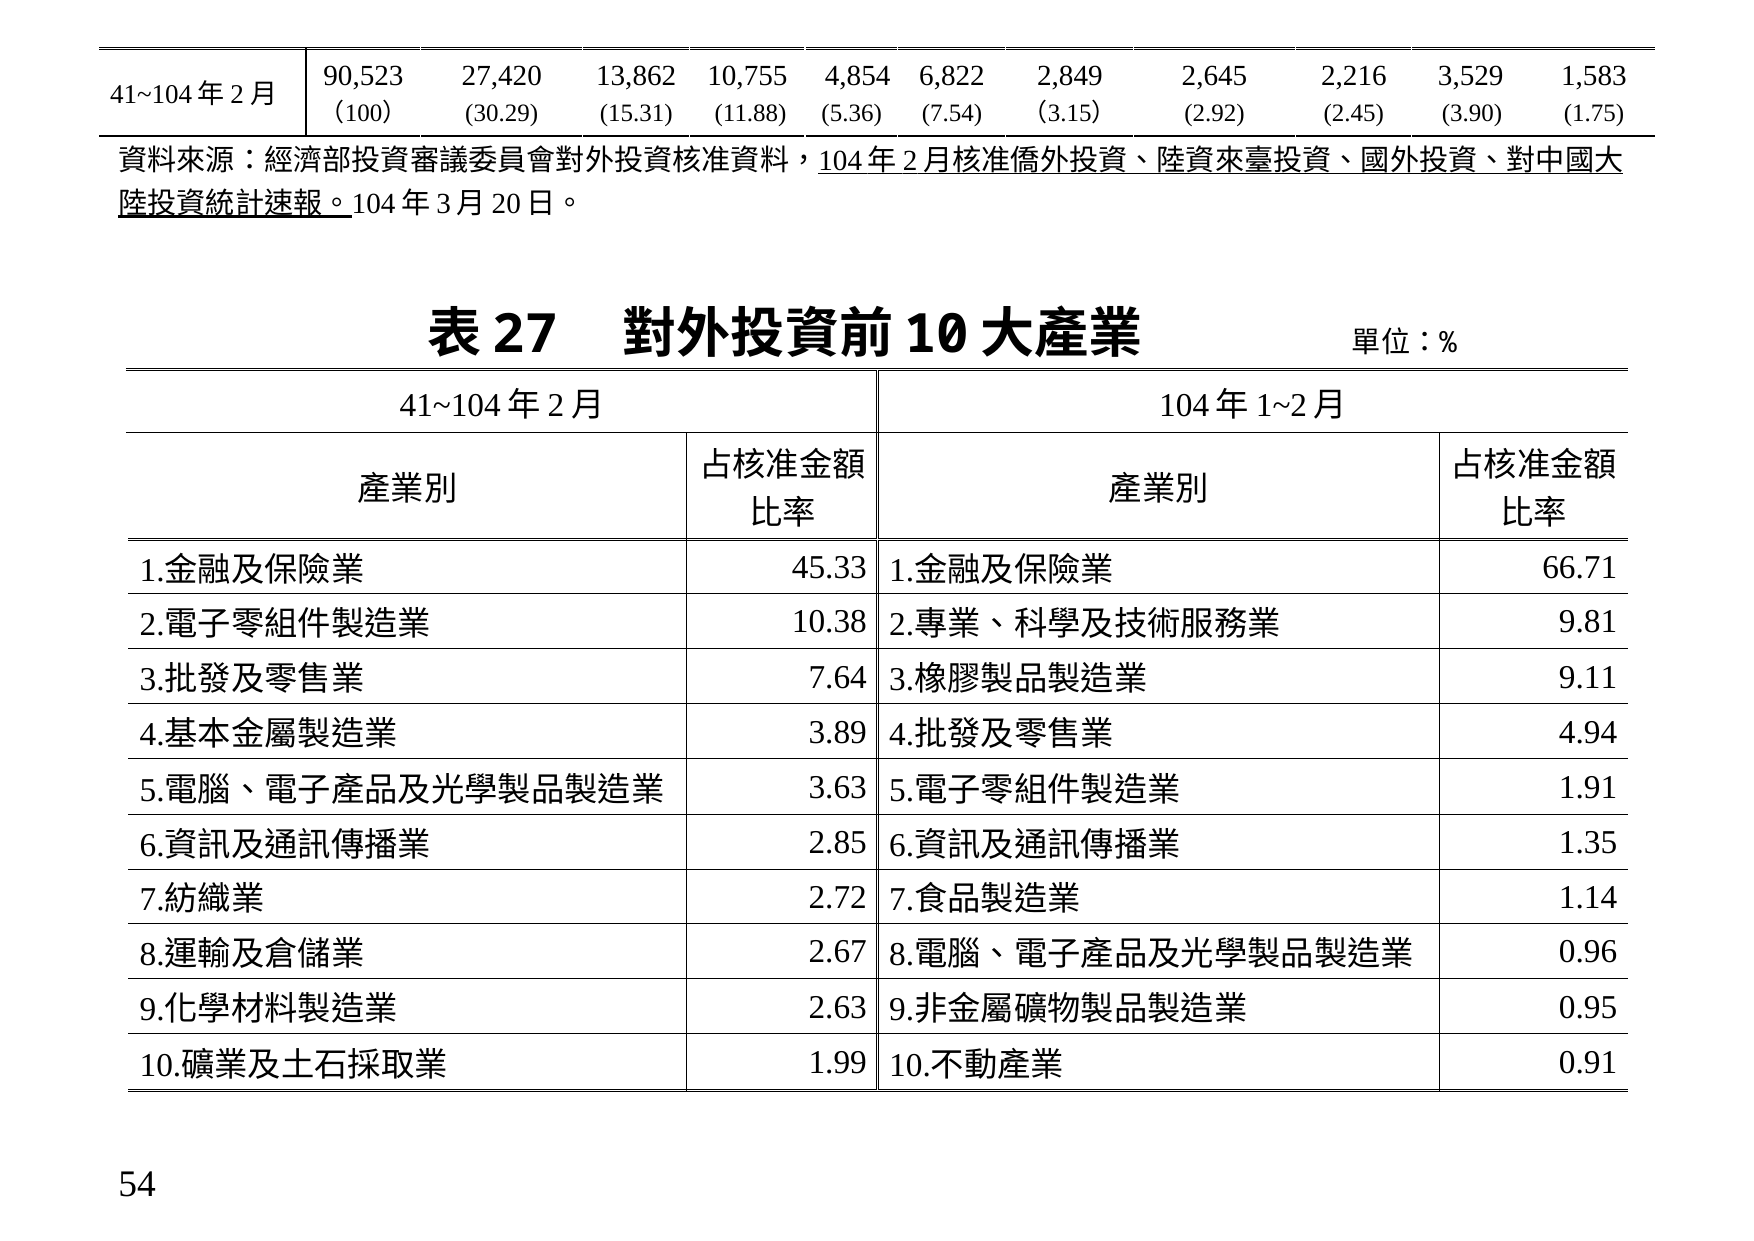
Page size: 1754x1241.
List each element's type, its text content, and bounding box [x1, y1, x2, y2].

table_cell 1.99 [687, 1034, 876, 1088]
table_cell 6.資訊及通訊傳播業 [128, 815, 686, 869]
table_cell 4.基本金屬製造業 [128, 704, 686, 758]
table_cell 1.91 [1440, 759, 1628, 813]
table_cell 7.紡織業 [128, 870, 686, 923]
table_cell 2.85 [687, 815, 876, 869]
table_cell 13,862 (15.31) [583, 50, 689, 135]
table_cell 3.89 [687, 704, 876, 758]
table_cell 產業別 [879, 433, 1439, 538]
table_cell 2.67 [687, 924, 876, 978]
table_cell 4.批發及零售業 [879, 704, 1439, 758]
table_cell 2.63 [687, 979, 876, 1033]
table_cell 產業別 [128, 433, 686, 538]
table_cell 2.專業、科學及技術服務業 [879, 594, 1439, 648]
table_cell 10.38 [687, 594, 876, 648]
table_cell 7.食品製造業 [879, 870, 1439, 923]
table_cell 5.電子零組件製造業 [879, 759, 1439, 813]
table_cell 3.批發及零售業 [128, 649, 686, 703]
table_cell 0.96 [1440, 924, 1628, 978]
table_cell 41~104年2 月 [99, 50, 305, 135]
table_cell 2,849 （3.15） [1006, 50, 1133, 135]
table_cell 66.71 [1440, 541, 1628, 593]
table_cell 10.礦業及土石採取業 [128, 1034, 686, 1088]
table_cell 2,216 (2.45) [1296, 50, 1411, 135]
table_cell 9.11 [1440, 649, 1628, 703]
table_cell 5.電腦、電子產品及光學製品製造業 [128, 759, 686, 813]
table_cell 1,583 (1.75) [1532, 50, 1655, 135]
table_cell 6,822 (7.54) [898, 50, 1005, 135]
table_cell 8.運輸及倉儲業 [128, 924, 686, 978]
table_cell 27,420 (30.29) [421, 50, 582, 135]
table_cell 0.91 [1440, 1034, 1628, 1088]
table_cell 占核准金額比率 [1440, 433, 1628, 538]
text 表27 對外投資前10大產業 單位：% [118, 290, 1636, 368]
text 陸投資統計速報。104年3月20日。 [118, 179, 1636, 222]
table_cell 7.64 [687, 649, 876, 703]
table_cell 0.95 [1440, 979, 1628, 1033]
table_cell 3.橡膠製品製造業 [879, 649, 1439, 703]
text 資料來源：經濟部投資審議委員會對外投資核准資料，104年2月核准僑外投資、陸資來臺投資、國外投資、對中國大 [118, 137, 1636, 179]
table_cell 2.電子零組件製造業 [128, 594, 686, 648]
table_cell 8.電腦、電子產品及光學製品製造業 [879, 924, 1439, 978]
table_cell 9.非金屬礦物製品製造業 [879, 979, 1439, 1033]
table_cell 4,854 (5.36) [806, 50, 897, 135]
table_cell 10,755 (11.88) [690, 50, 804, 135]
table_cell 9.化學材料製造業 [128, 979, 686, 1033]
table_cell 1.35 [1440, 815, 1628, 869]
table_cell 占核准金額比率 [687, 433, 876, 538]
table_cell 3.63 [687, 759, 876, 813]
table_cell 3,529 (3.90) [1412, 50, 1532, 135]
table_cell 2.72 [687, 870, 876, 923]
table_cell 1.14 [1440, 870, 1628, 923]
table_cell 90,523 （100） [307, 50, 420, 135]
table_header 104年1~2月 [879, 371, 1628, 432]
table_cell 4.94 [1440, 704, 1628, 758]
table_cell 2,645 (2.92) [1134, 50, 1295, 135]
table_cell 6.資訊及通訊傳播業 [879, 815, 1439, 869]
table_cell 9.81 [1440, 594, 1628, 648]
table_cell 1.金融及保險業 [879, 541, 1439, 593]
table_cell 10.不動產業 [879, 1034, 1439, 1088]
table_header 41~104年2月 [126, 371, 876, 432]
table_cell 1.金融及保險業 [128, 541, 686, 593]
table_cell 45.33 [687, 541, 876, 593]
